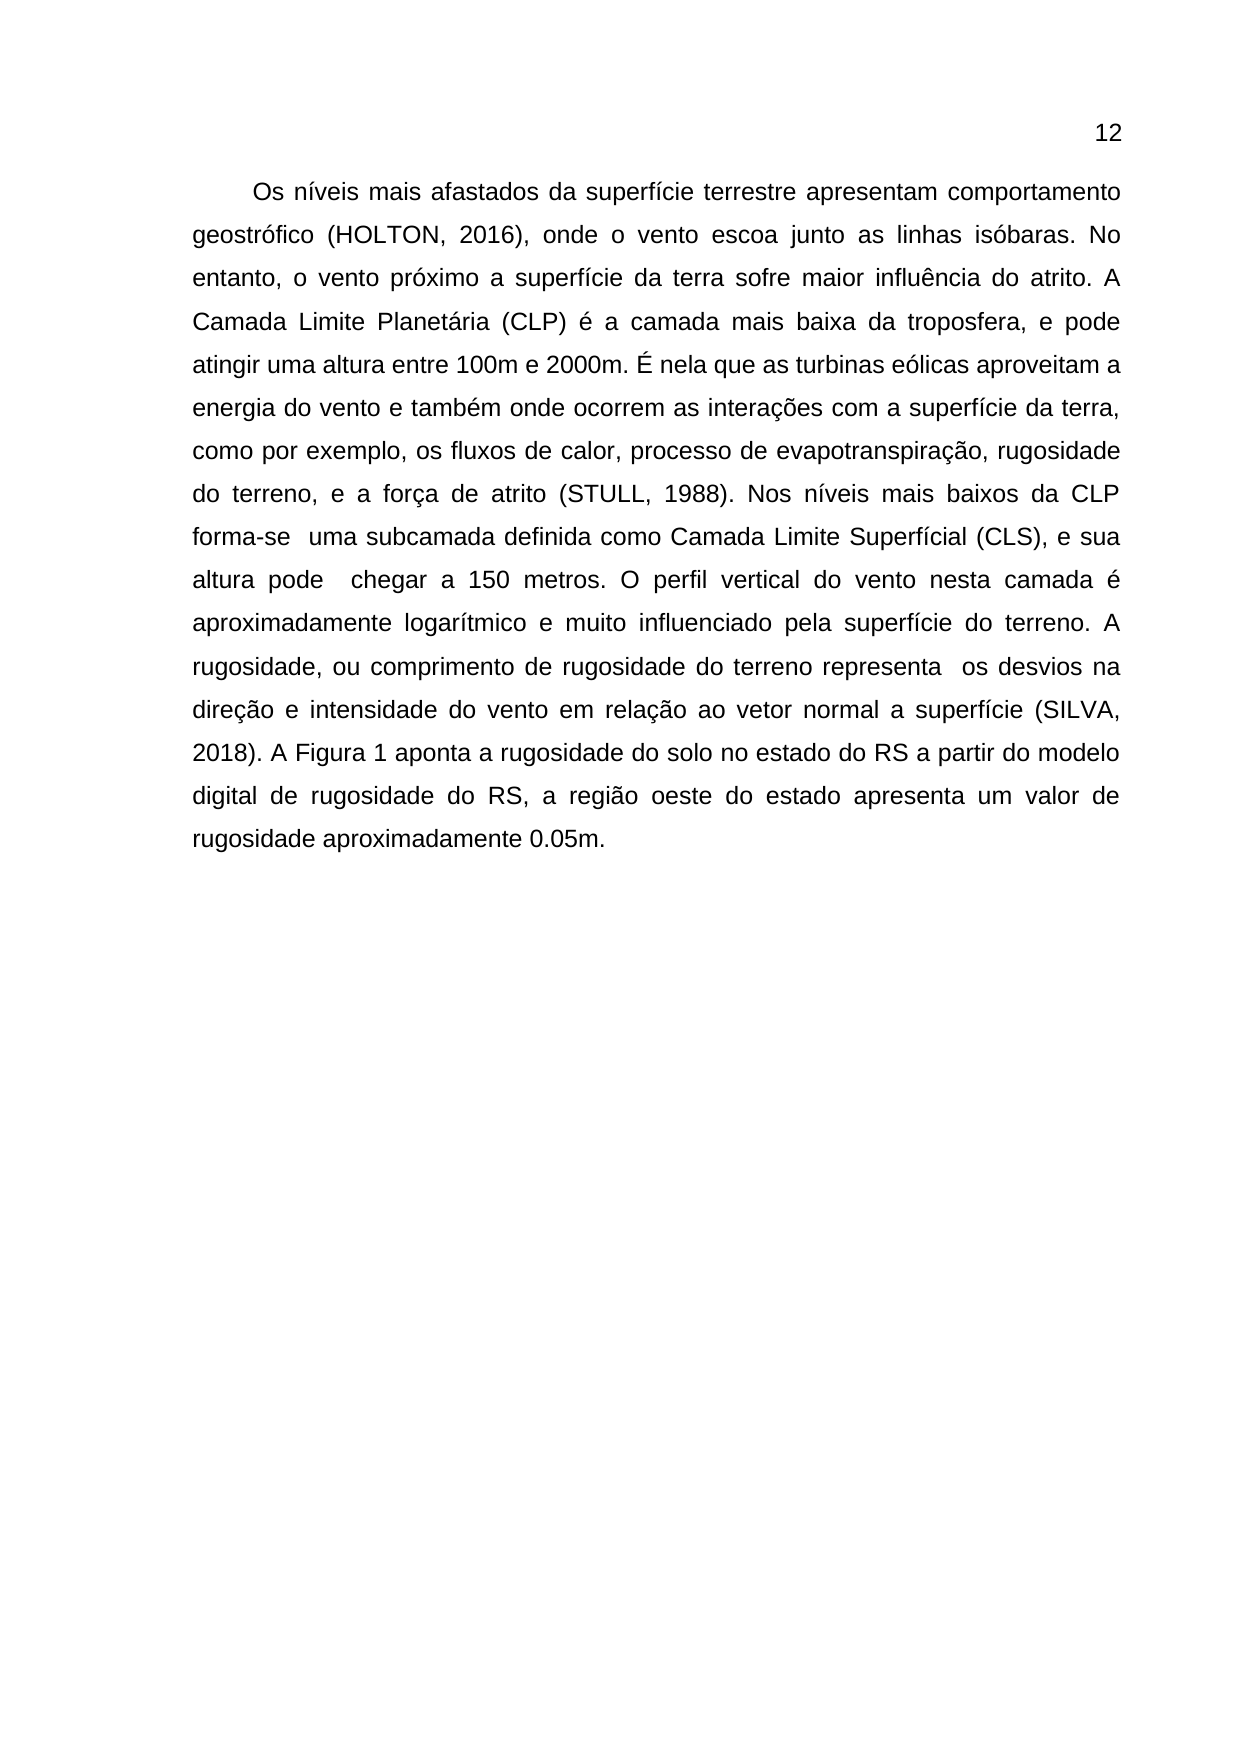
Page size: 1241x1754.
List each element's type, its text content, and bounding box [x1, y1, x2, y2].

text Os níveis mais afastados da superfície terrestre apresentam comportamento geostrófico (HOLTON, 2016), onde o vento escoa junto as linhas isóbaras. No entanto, o vento próximo a superfície da terra sofre maior influência do atrito. A Camada Limite Planetária (CLP) é a camada mais baixa da troposfera, e pode atingir uma altura entre 100m e 2000m. É nela que as turbinas eólicas aproveitam a energia do vento e também onde ocorrem as interações com a superfície da terra, como por exemplo, os fluxos de calor, processo de evapotranspiração, rugosidade do terreno, e a força de atrito (STULL, 1988). Nos níveis mais baixos da CLP forma-se uma subcamada definida como Camada Limite Superfícial (CLS), e sua altura pode chegar a 150 metros. O perfil vertical do vento nesta camada é aproximadamente logarítmico e muito influenciado pela superfície do terreno. A rugosidade, ou comprimento de rugosidade do terreno representa os desvios na direção e intensidade do vento em relação ao vetor normal a superfície (SILVA, 2018). A Figura 1 aponta a rugosidade do solo no estado do RS a partir do modelo digital de rugosidade do RS, a região oeste do estado apresenta um valor de rugosidade aproximadamente 0.05m. [177, 177, 1122, 853]
